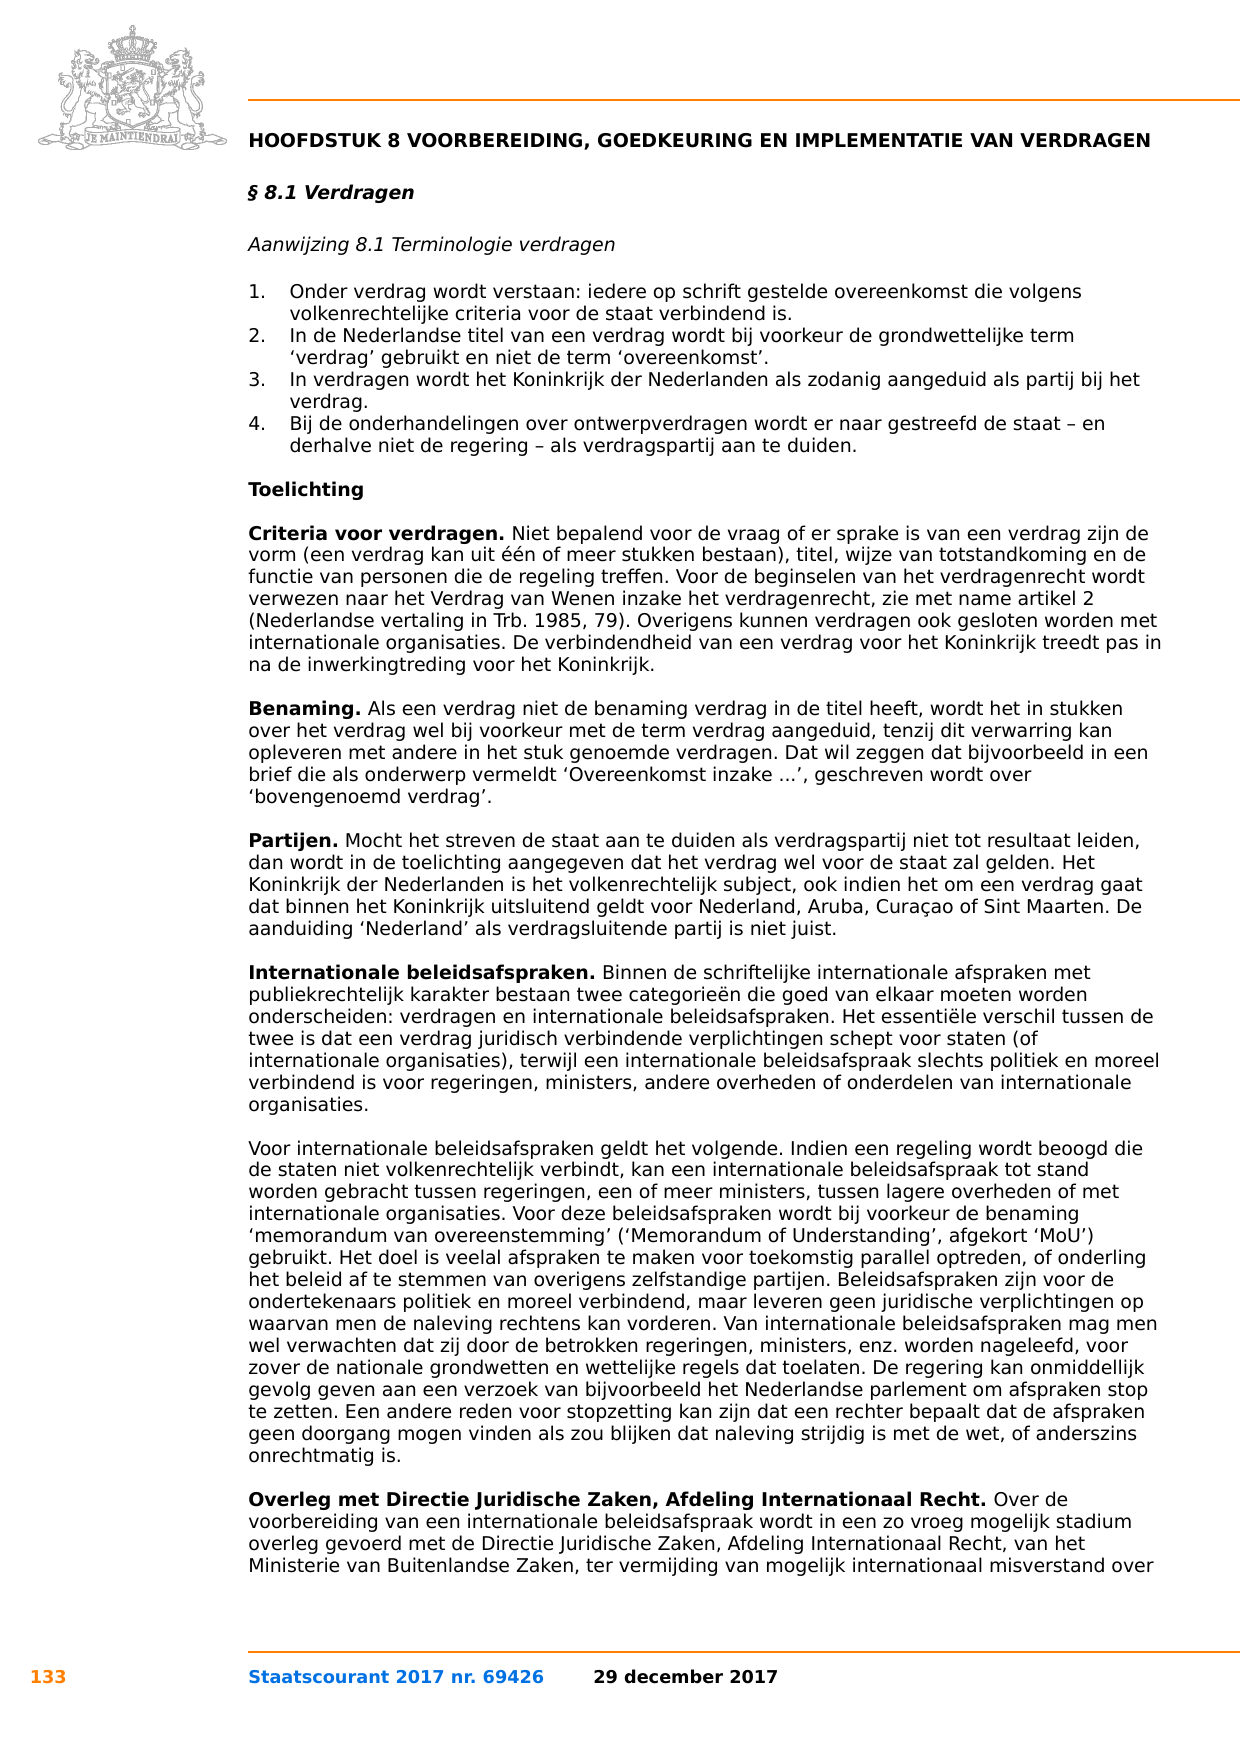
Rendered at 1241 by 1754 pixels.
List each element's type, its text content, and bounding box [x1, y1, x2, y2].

picture [38, 25, 227, 150]
subtitle HOOFDSTUK 8 VOORBEREIDING, GOEDKEURING EN IMPLEMENTATIE VAN VERDRAGEN [248, 130, 1163, 152]
text 1. Onder verdrag wordt verstaan: iedere op schrift gestelde overeenkomst die volgens volkenrechtelijke criteria voor de staat verbindend is. [248, 281, 1163, 325]
text Overleg met Directie Juridische Zaken, Afdeling Internationaal Recht. Over de voorbereiding van een internationale beleidsafspraak wordt in een zo vroeg mogelijk stadium overleg gevoerd met de Directie Juridische Zaken, Afdeling Internationaal Recht, van het Ministerie van Buitenlandse Zaken, ter vermijding van mogelijk internationaal misverstand over [248, 1489, 1163, 1577]
subtitle § 8.1 Verdragen [248, 182, 1163, 204]
text 4. Bij de onderhandelingen over ontwerpverdragen wordt er naar gestreefd de staat – en derhalve niet de regering – als verdragspartij aan te duiden. [248, 413, 1163, 457]
text 3. In verdragen wordt het Koninkrijk der Nederlanden als zodanig aangeduid als partij bij het verdrag. [248, 369, 1163, 413]
subtitle Toelichting [248, 478, 1163, 501]
text Internationale beleidsafspraken. Binnen de schriftelijke internationale afspraken met publiekrechtelijk karakter bestaan twee categorieën die goed van elkaar moeten worden onderscheiden: verdragen en internationale beleidsafspraken. Het essentiële verschil tussen de twee is dat een verdrag juridisch verbindende verplichtingen schept voor staten (of internationale organisaties), terwijl een internationale beleidsafspraak slechts politiek en moreel verbindend is voor regeringen, ministers, andere overheden of onderdelen van internationale organisaties. [248, 962, 1163, 1116]
subtitle Aanwijzing 8.1 Terminologie verdragen [248, 234, 1163, 256]
text Benaming. Als een verdrag niet de benaming verdrag in de titel heeft, wordt het in stukken over het verdrag wel bij voorkeur met de term verdrag aangeduid, tenzij dit verwarring kan opleveren met andere in het stuk genoemde verdragen. Dat wil zeggen dat bijvoorbeeld in een brief die als onderwerp vermeldt ‘Overeenkomst inzake ...’, geschreven wordt over ‘bovengenoemd verdrag’. [248, 698, 1163, 808]
text Voor internationale beleidsafspraken geldt het volgende. Indien een regeling wordt beoogd die de staten niet volkenrechtelijk verbindt, kan een internationale beleidsafspraak tot stand worden gebracht tussen regeringen, een of meer ministers, tussen lagere overheden of met internationale organisaties. Voor deze beleidsafspraken wordt bij voorkeur de benaming ‘memorandum van overeenstemming’ (‘Memorandum of Understanding’, afgekort ‘MoU’) gebruikt. Het doel is veelal afspraken te maken voor toekomstig parallel optreden, of onderling het beleid af te stemmen van overigens zelfstandige partijen. Beleidsafspraken zijn voor de ondertekenaars politiek en moreel verbindend, maar leveren geen juridische verplichtingen op waarvan men de naleving rechtens kan vorderen. Van internationale beleidsafspraken mag men wel verwachten dat zij door de betrokken regeringen, ministers, enz. worden nageleefd, voor zover de nationale grondwetten en wettelijke regels dat toelaten. De regering kan onmiddellijk gevolg geven aan een verzoek van bijvoorbeeld het Nederlandse parlement om afspraken stop te zetten. Een andere reden voor stopzetting kan zijn dat een rechter bepaalt dat de afspraken geen doorgang mogen vinden als zou blijken dat naleving strijdig is met de wet, of anderszins onrechtmatig is. [248, 1137, 1163, 1467]
text Criteria voor verdragen. Niet bepalend voor de vraag of er sprake is van een verdrag zijn de vorm (een verdrag kan uit één of meer stukken bestaan), titel, wijze van totstandkoming en de functie van personen die de regeling treffen. Voor de beginselen van het verdragenrecht wordt verwezen naar het Verdrag van Wenen inzake het verdragenrecht, zie met name artikel 2 (Nederlandse vertaling in Trb. 1985, 79). Overigens kunnen verdragen ook gesloten worden met internationale organisaties. De verbindendheid van een verdrag voor het Koninkrijk treedt pas in na de inwerkingtreding voor het Koninkrijk. [248, 522, 1163, 676]
text 2. In de Nederlandse titel van een verdrag wordt bij voorkeur de grondwettelijke term ‘verdrag’ gebruikt en niet de term ‘overeenkomst’. [248, 325, 1163, 369]
text Partijen. Mocht het streven de staat aan te duiden als verdragspartij niet tot resultaat leiden, dan wordt in de toelichting aangegeven dat het verdrag wel voor de staat zal gelden. Het Koninkrijk der Nederlanden is het volkenrechtelijk subject, ook indien het om een verdrag gaat dat binnen het Koninkrijk uitsluitend geldt voor Nederland, Aruba, Curaçao of Sint Maarten. De aanduiding ‘Nederland’ als verdragsluitende partij is niet juist. [248, 830, 1163, 940]
